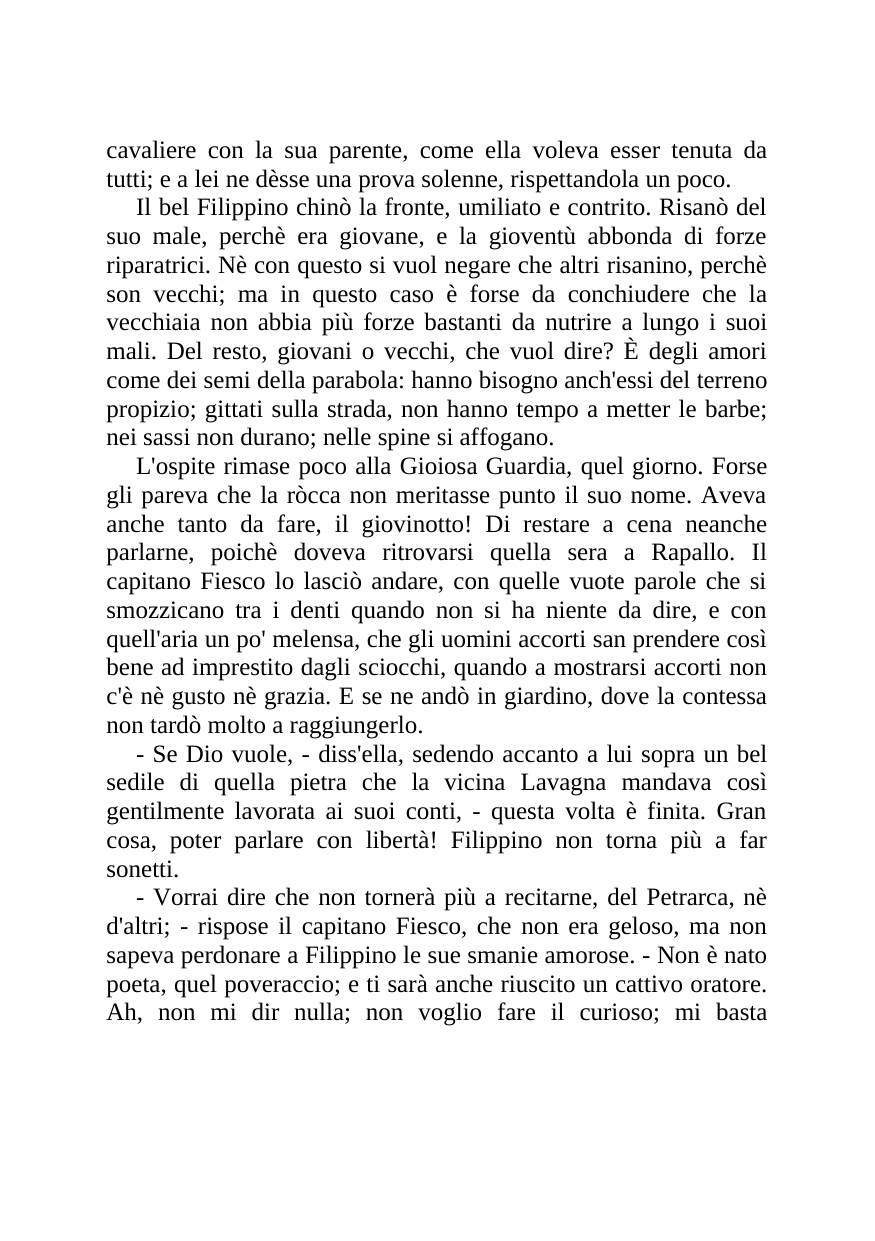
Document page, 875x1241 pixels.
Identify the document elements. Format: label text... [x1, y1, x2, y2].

text Il bel Filippino chinò la fronte, umiliato e contrito. Risanò del suo male, perchè era giovane, e la gioventù abbonda di forze riparatrici. Nè con questo si vuol negare che altri risanino, perchè son vecchi; ma in questo caso è forse da conchiudere che la vecchiaia non abbia più forze bastanti da nutrire a lungo i suoi mali. Del resto, giovani o vecchi, che vuol dire? È degli amori come dei semi della parabola: hanno bisogno anch'essi del terreno propizio; gittati sulla strada, non hanno tempo a metter le barbe; nei sassi non durano; nelle spine si affogano. [106, 192, 768, 451]
text cavaliere con la sua parente, come ella voleva esser tenuta da tutti; e a lei ne dèsse una prova solenne, rispettandola un poco. [106, 135, 768, 192]
text - Vorrai dire che non tornerà più a recitarne, del Petrarca, nè d'altri; - rispose il capitano Fiesco, che non era geloso, ma non sapeva perdonare a Filippino le sue smanie amorose. - Non è nato poeta, quel poveraccio; e ti sarà anche riuscito un cattivo oratore. Ah, non mi dir nulla; non voglio fare il curioso; mi basta [106, 882, 768, 1026]
text L'ospite rimase poco alla Gioiosa Guardia, quel giorno. Forse gli pareva che la ròcca non meritasse punto il suo nome. Aveva anche tanto da fare, il giovinotto! Di restare a cena neanche parlarne, poichè doveva ritrovarsi quella sera a Rapallo. Il capitano Fiesco lo lasciò andare, con quelle vuote parole che si smozzicano tra i denti quando non si ha niente da dire, e con quell'aria un po' melensa, che gli uomini accorti san prendere così bene ad imprestito dagli sciocchi, quando a mostrarsi accorti non c'è nè gusto nè grazia. E se ne andò in giardino, dove la contessa non tardò molto a raggiungerlo. [106, 451, 768, 739]
text - Se Dio vuole, - diss'ella, sedendo accanto a lui sopra un bel sedile di quella pietra che la vicina Lavagna mandava così gentilmente lavorata ai suoi conti, - questa volta è finita. Gran cosa, poter parlare con libertà! Filippino non torna più a far sonetti. [106, 739, 768, 882]
